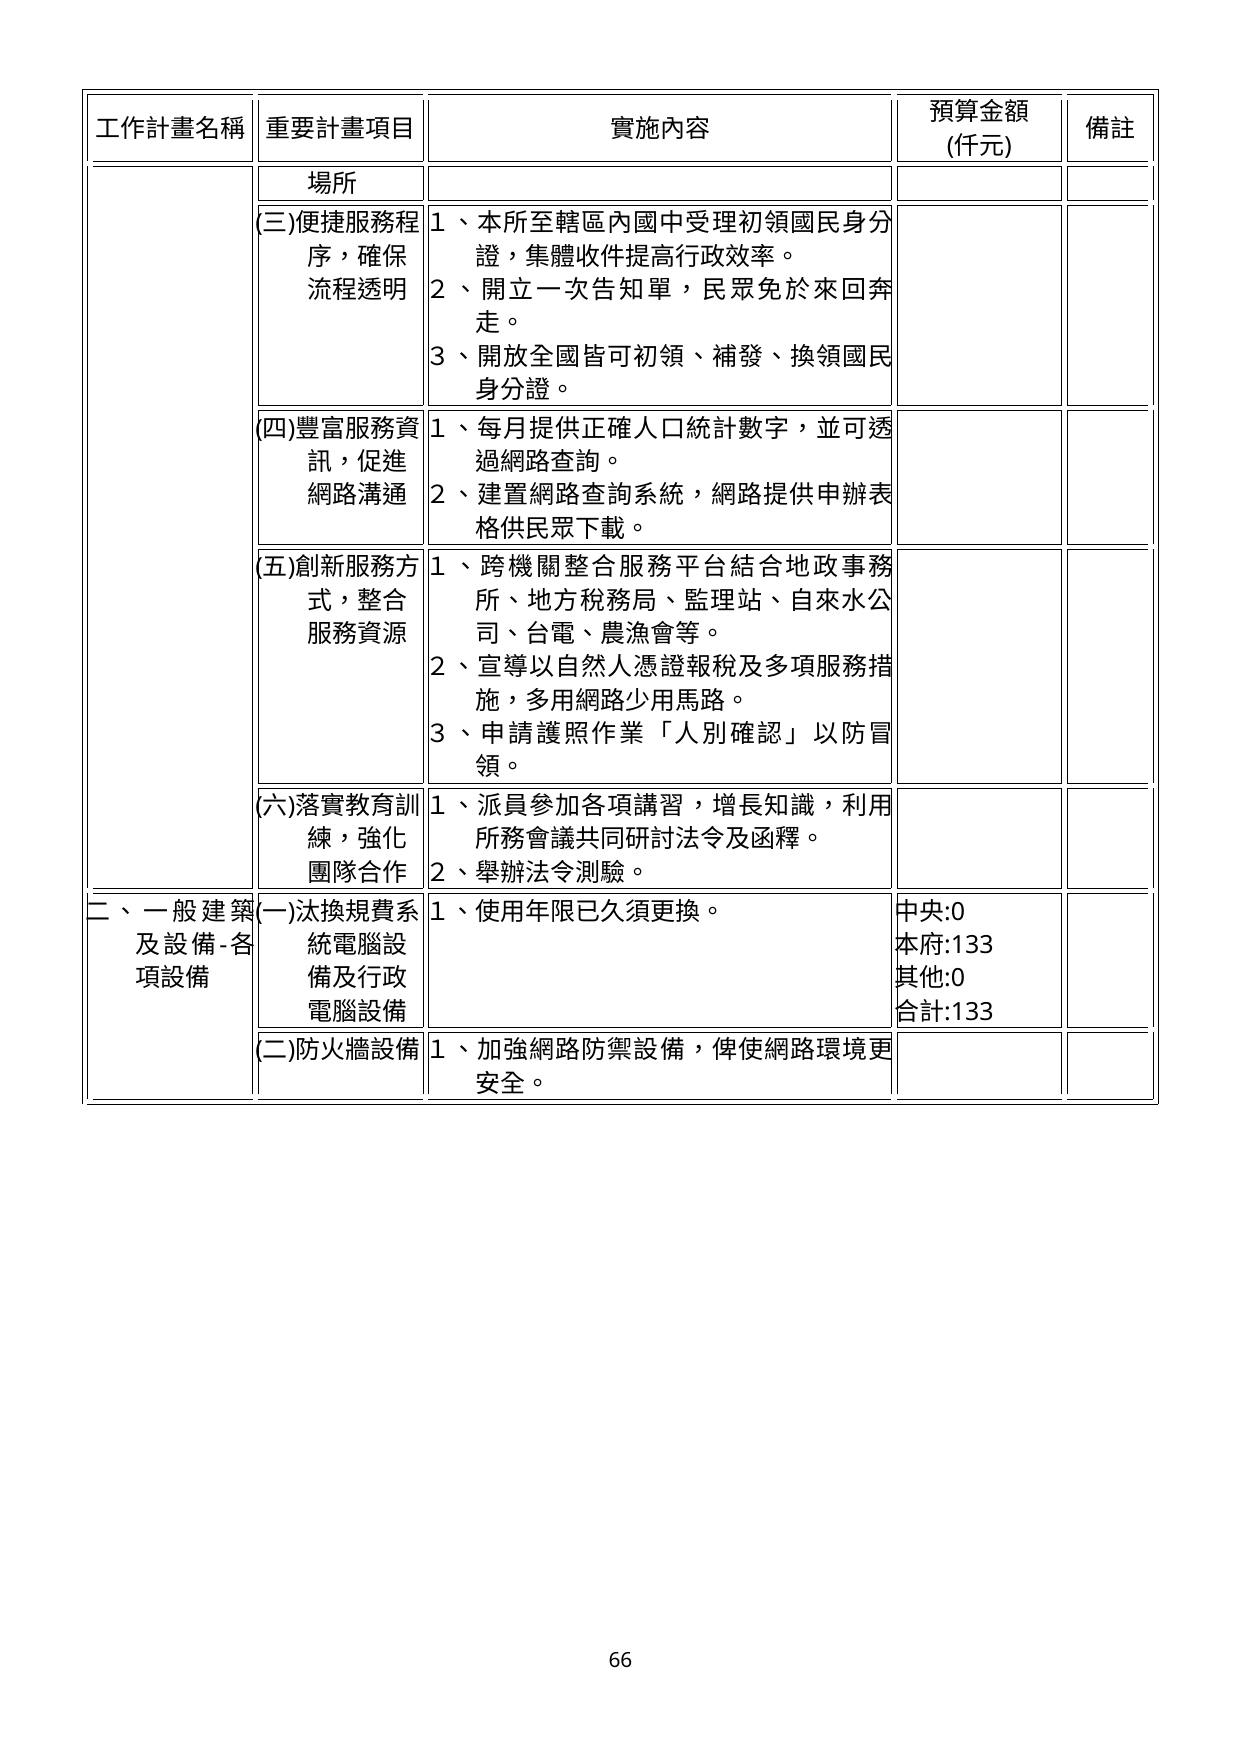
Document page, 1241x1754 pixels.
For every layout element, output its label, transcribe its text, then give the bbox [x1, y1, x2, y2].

table_cell [898, 789, 1061, 888]
table_header 重要計畫項目 [255, 90, 425, 161]
table_cell [898, 411, 1061, 544]
table_cell [1064, 161, 1156, 199]
table_cell １、跨機關整合服務平台結合地政事務所、地方稅務局、監理站、自來水公司、台電、農漁會等。 ２、宣導以自然人憑證報稅及多項服務措施，多用網路少用馬路。 ３、申請護照作業「人別確認」以防冒領。 [425, 544, 894, 782]
table_cell [894, 1027, 1064, 1099]
table_cell 場所 [255, 161, 425, 199]
table_header 預算金額 (仟元) [894, 90, 1064, 161]
table_header 備註 [1064, 90, 1156, 161]
table_cell (四)豐富服務資訊，促進網路溝通 [255, 405, 425, 544]
table_cell [425, 161, 894, 199]
table_cell [898, 206, 1061, 405]
table_cell １、本所至轄區內國中受理初領國民身分證，集體收件提高行政效率。 ２、開立一次告知單，民眾免於來回奔走。 ３、開放全國皆可初領、補發、換領國民身分證。 [425, 200, 894, 405]
table_cell [894, 200, 1064, 405]
table_cell １、派員參加各項講習，增長知識，利用所務會議共同研討法令及函釋。 ２、舉辦法令測驗。 [425, 783, 894, 888]
table_cell [1064, 783, 1156, 888]
table_cell [894, 161, 1064, 199]
table_cell 中央:0 本府:133 其他:0 合計:133 [894, 888, 1064, 1027]
table_cell [1064, 544, 1156, 782]
table_header 實施內容 [425, 90, 894, 161]
table_cell [894, 405, 1064, 544]
table_cell 二、一般建築及設備-各項設備 [85, 888, 255, 1099]
table_cell [1064, 1027, 1156, 1099]
table_cell (六)落實教育訓練，強化團隊合作 [255, 783, 425, 888]
table_cell [898, 550, 1061, 782]
table_cell [1064, 200, 1156, 405]
table_cell [898, 167, 1061, 199]
table_cell １、加強網路防禦設備，俾使網路環境更安全。 [425, 1027, 894, 1099]
table_cell [1064, 888, 1156, 1027]
table_cell (一)汰換規費系統電腦設備及行政電腦設備 [255, 888, 425, 1027]
table_cell [85, 161, 255, 888]
table_cell １、每月提供正確人口統計數字，並可透過網路查詢。 ２、建置網路查詢系統，網路提供申辦表格供民眾下載。 [425, 405, 894, 544]
table_cell [894, 544, 1064, 782]
table_cell (二)防火牆設備 [255, 1027, 425, 1099]
table_cell (三)便捷服務程序，確保流程透明 [255, 200, 425, 405]
table_cell １、使用年限已久須更換。 [425, 888, 894, 1027]
table_cell [1064, 405, 1156, 544]
table_cell [894, 783, 1064, 888]
table_header 工作計畫名稱 [85, 90, 255, 161]
table_cell (五)創新服務方式，整合服務資源 [255, 544, 425, 782]
